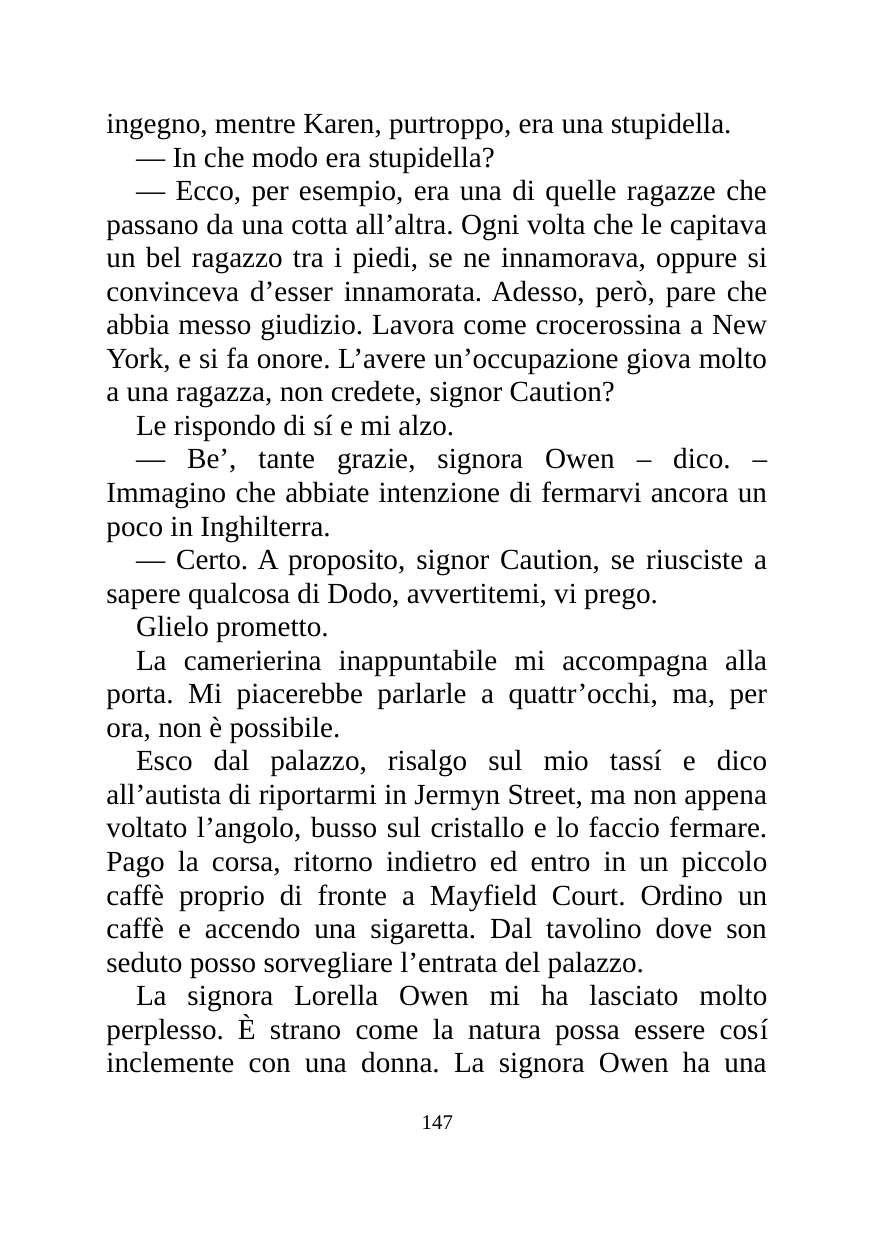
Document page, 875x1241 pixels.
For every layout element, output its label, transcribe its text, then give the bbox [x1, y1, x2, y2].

text — In che modo era stupidella? [106, 140, 768, 173]
text — Certo. A proposito, signor Caution, se riusciste a sapere qualcosa di Dodo, avvertitemi, vi prego. [106, 542, 768, 609]
text Esco dal palazzo, risalgo sul mio tassí e dico all’autista di riportarmi in Jermyn Street, ma non appena voltato l’angolo, busso sul cristallo e lo faccio fermare. Pago la corsa, ritorno indietro ed entro in un piccolo caffè proprio di fronte a Mayfield Court. Ordino un caffè e accendo una sigaretta. Dal tavolino dove son seduto posso sorvegliare l’entrata del palazzo. [106, 743, 768, 978]
text ingegno, mentre Karen, purtroppo, era una stupidella. [106, 106, 768, 140]
text — Be’, tante grazie, signora Owen – dico. – Immagino che abbiate intenzione di fermarvi ancora un poco in Inghilterra. [106, 442, 768, 542]
text La camerierina inappuntabile mi accompagna alla porta. Mi piacerebbe parlarle a quattr’occhi, ma, per ora, non è possibile. [106, 643, 768, 743]
text Glielo prometto. [106, 609, 768, 643]
text Le rispondo di sí e mi alzo. [106, 408, 768, 442]
text — Ecco, per esempio, era una di quelle ragazze che passano da una cotta all’altra. Ogni volta che le capitava un bel ragazzo tra i piedi, se ne innamorava, oppure si convinceva d’esser innamorata. Adesso, però, pare che abbia messo giudizio. Lavora come crocerossina a New York, e si fa onore. L’avere un’occupazione giova molto a una ragazza, non credete, signor Caution? [106, 173, 768, 408]
text La signora Lorella Owen mi ha lasciato molto perplesso. È strano come la natura possa essere cosí inclemente con una donna. La signora Owen ha una [106, 978, 768, 1079]
